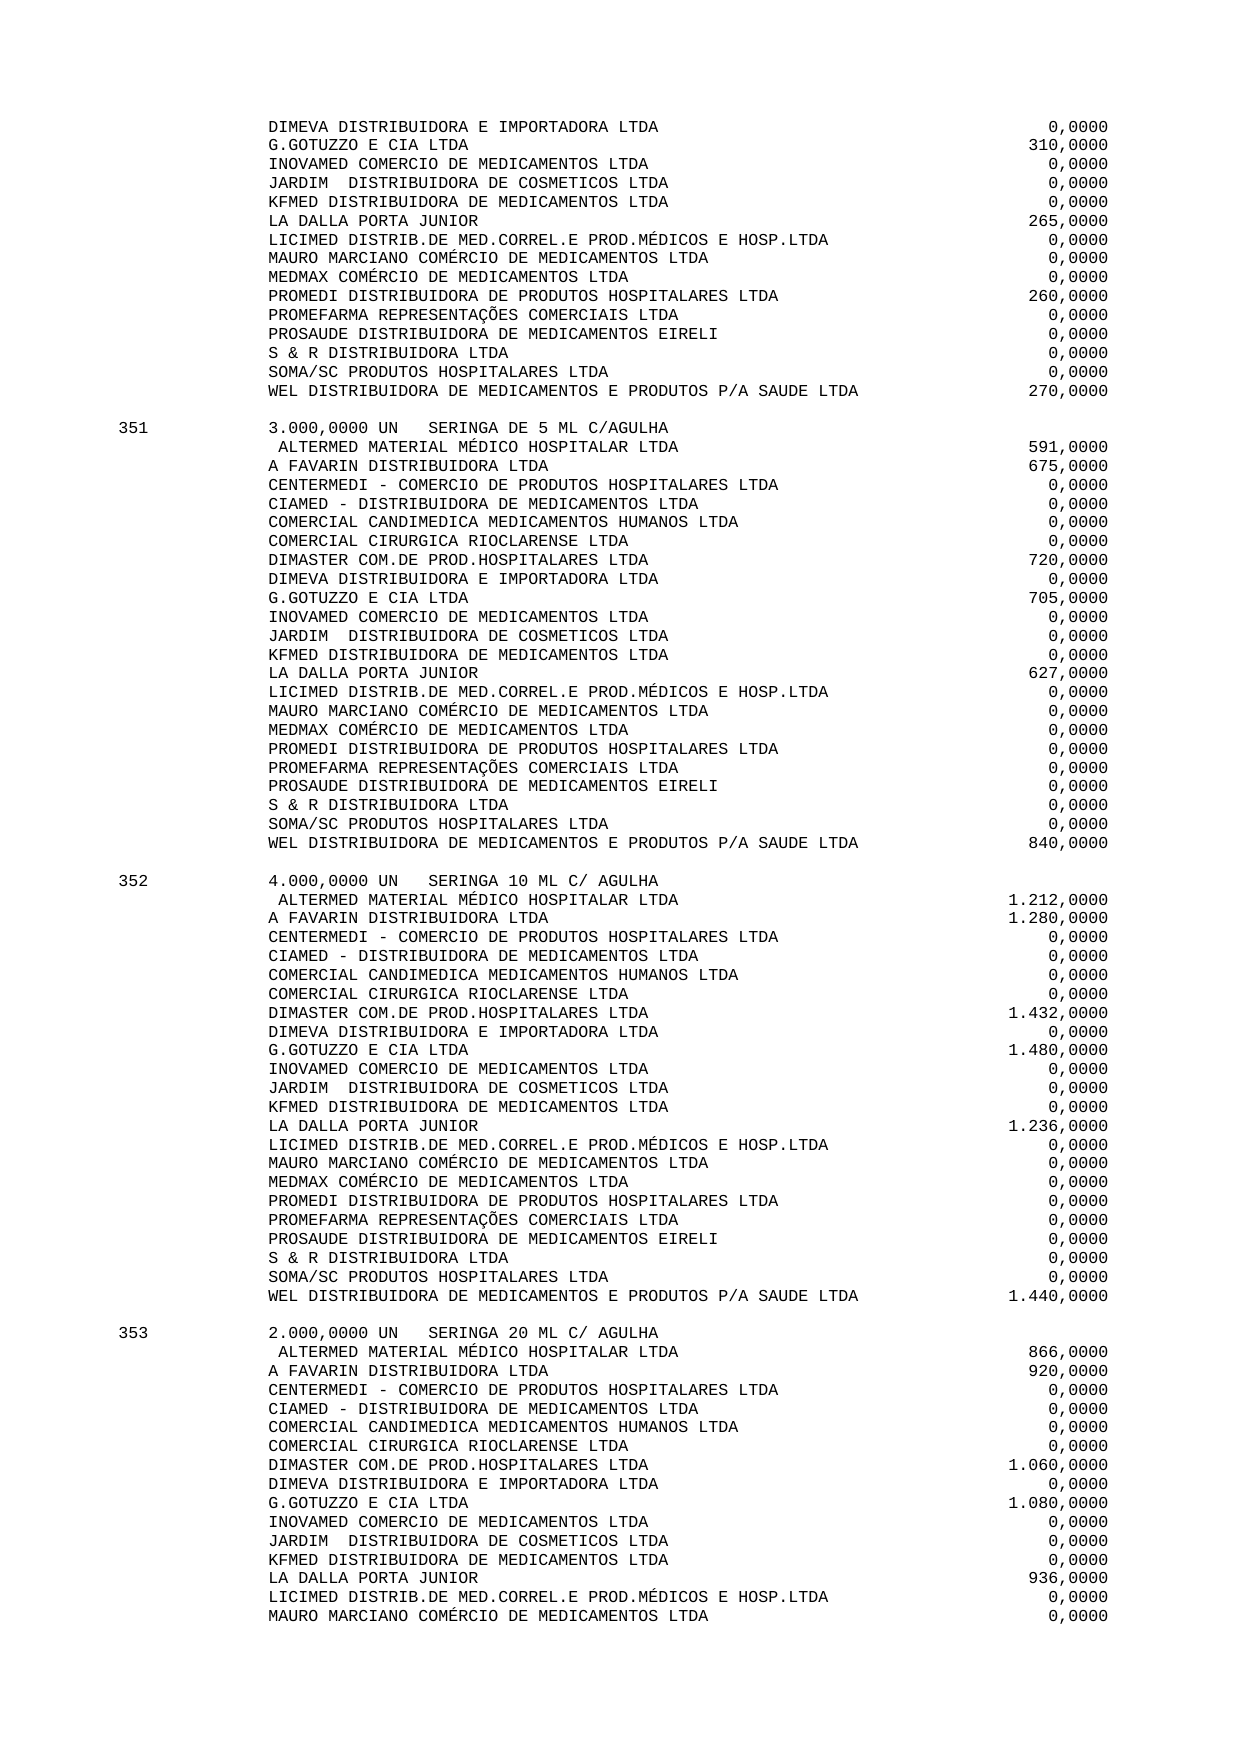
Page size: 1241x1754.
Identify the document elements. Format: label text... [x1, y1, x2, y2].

text DIMEVA DISTRIBUIDORA E IMPORTADORA LTDA 0,0000 G.GOTUZZO E CIA LTDA 310,0000 INOVAMED COMERCIO DE MEDICAMENTOS LTDA 0,0000 JARDIM DISTRIBUIDORA DE COSMETICOS LTDA 0,0000 KFMED DISTRIBUIDORA DE MEDICAMENTOS LTDA 0,0000 LA DALLA PORTA JUNIOR 265,0000 LICIMED DISTRIB.DE MED.CORREL.E PROD.MÉDICOS E HOSP.LTDA 0,0000 MAURO MARCIANO COMÉRCIO DE MEDICAMENTOS LTDA 0,0000 MEDMAX COMÉRCIO DE MEDICAMENTOS LTDA 0,0000 PROMEDI DISTRIBUIDORA DE PRODUTOS HOSPITALARES LTDA 260,0000 PROMEFARMA REPRESENTAÇÕES COMERCIAIS LTDA 0,0000 PROSAUDE DISTRIBUIDORA DE MEDICAMENTOS EIRELI 0,0000 S & R DISTRIBUIDORA LTDA 0,0000 SOMA/SC PRODUTOS HOSPITALARES LTDA 0,0000 WEL DISTRIBUIDORA DE MEDICAMENTOS E PRODUTOS P/A SAUDE LTDA 270,0000 351 3.000,0000 UN SERINGA DE 5 ML C/AGULHA ALTERMED MATERIAL MÉDICO HOSPITALAR LTDA 591,0000 A FAVARIN DISTRIBUIDORA LTDA 675,0000 CENTERMEDI - COMERCIO DE PRODUTOS HOSPITALARES LTDA 0,0000 CIAMED - DISTRIBUIDORA DE MEDICAMENTOS LTDA 0,0000 COMERCIAL CANDIMEDICA MEDICAMENTOS HUMANOS LTDA 0,0000 COMERCIAL CIRURGICA RIOCLARENSE LTDA 0,0000 DIMASTER COM.DE PROD.HOSPITALARES LTDA 720,0000 DIMEVA DISTRIBUIDORA E IMPORTADORA LTDA 0,0000 G.GOTUZZO E CIA LTDA 705,0000 INOVAMED COMERCIO DE MEDICAMENTOS LTDA 0,0000 JARDIM DISTRIBUIDORA DE COSMETICOS LTDA 0,0000 KFMED DISTRIBUIDORA DE MEDICAMENTOS LTDA 0,0000 LA DALLA PORTA JUNIOR 627,0000 LICIMED DISTRIB.DE MED.CORREL.E PROD.MÉDICOS E HOSP.LTDA 0,0000 MAURO MARCIANO COMÉRCIO DE MEDICAMENTOS LTDA 0,0000 MEDMAX COMÉRCIO DE MEDICAMENTOS LTDA 0,0000 PROMEDI DISTRIBUIDORA DE PRODUTOS HOSPITALARES LTDA 0,0000 PROMEFARMA REPRESENTAÇÕES COMERCIAIS LTDA 0,0000 PROSAUDE DISTRIBUIDORA DE MEDICAMENTOS EIRELI 0,0000 S & R DISTRIBUIDORA LTDA 0,0000 SOMA/SC PRODUTOS HOSPITALARES LTDA 0,0000 WEL DISTRIBUIDORA DE MEDICAMENTOS E PRODUTOS P/A SAUDE LTDA 840,0000 352 4.000,0000 UN SERINGA 10 ML C/ AGULHA ALTERMED MATERIAL MÉDICO HOSPITALAR LTDA 1.212,0000 A FAVARIN DISTRIBUIDORA LTDA 1.280,0000 CENTERMEDI - COMERCIO DE PRODUTOS HOSPITALARES LTDA 0,0000 CIAMED - DISTRIBUIDORA DE MEDICAMENTOS LTDA 0,0000 COMERCIAL CANDIMEDICA MEDICAMENTOS HUMANOS LTDA 0,0000 COMERCIAL CIRURGICA RIOCLARENSE LTDA 0,0000 DIMASTER COM.DE PROD.HOSPITALARES LTDA 1.432,0000 DIMEVA DISTRIBUIDORA E IMPORTADORA LTDA 0,0000 G.GOTUZZO E CIA LTDA 1.480,0000 INOVAMED COMERCIO DE MEDICAMENTOS LTDA 0,0000 JARDIM DISTRIBUIDORA DE COSMETICOS LTDA 0,0000 KFMED DISTRIBUIDORA DE MEDICAMENTOS LTDA 0,0000 LA DALLA PORTA JUNIOR 1.236,0000 LICIMED DISTRIB.DE MED.CORREL.E PROD.MÉDICOS E HOSP.LTDA 0,0000 MAURO MARCIANO COMÉRCIO DE MEDICAMENTOS LTDA 0,0000 MEDMAX COMÉRCIO DE MEDICAMENTOS LTDA 0,0000 PROMEDI DISTRIBUIDORA DE PRODUTOS HOSPITALARES LTDA 0,0000 PROMEFARMA REPRESENTAÇÕES COMERCIAIS LTDA 0,0000 PROSAUDE DISTRIBUIDORA DE MEDICAMENTOS EIRELI 0,0000 S & R DISTRIBUIDORA LTDA 0,0000 SOMA/SC PRODUTOS HOSPITALARES LTDA 0,0000 WEL DISTRIBUIDORA DE MEDICAMENTOS E PRODUTOS P/A SAUDE LTDA 1.440,0000 353 2.000,0000 UN SERINGA 20 ML C/ AGULHA ALTERMED MATERIAL MÉDICO HOSPITALAR LTDA 866,0000 A FAVARIN DISTRIBUIDORA LTDA 920,0000 CENTERMEDI - COMERCIO DE PRODUTOS HOSPITALARES LTDA 0,0000 CIAMED - DISTRIBUIDORA DE MEDICAMENTOS LTDA 0,0000 COMERCIAL CANDIMEDICA MEDICAMENTOS HUMANOS LTDA 0,0000 COMERCIAL CIRURGICA RIOCLARENSE LTDA 0,0000 DIMASTER COM.DE PROD.HOSPITALARES LTDA 1.060,0000 DIMEVA DISTRIBUIDORA E IMPORTADORA LTDA 0,0000 G.GOTUZZO E CIA LTDA 1.080,0000 INOVAMED COMERCIO DE MEDICAMENTOS LTDA 0,0000 JARDIM DISTRIBUIDORA DE COSMETICOS LTDA 0,0000 KFMED DISTRIBUIDORA DE MEDICAMENTOS LTDA 0,0000 LA DALLA PORTA JUNIOR 936,0000 LICIMED DISTRIB.DE MED.CORREL.E PROD.MÉDICOS E HOSP.LTDA 0,0000 MAURO MARCIANO COMÉRCIO DE MEDICAMENTOS LTDA 0,0000 [118, 118, 1122, 1626]
